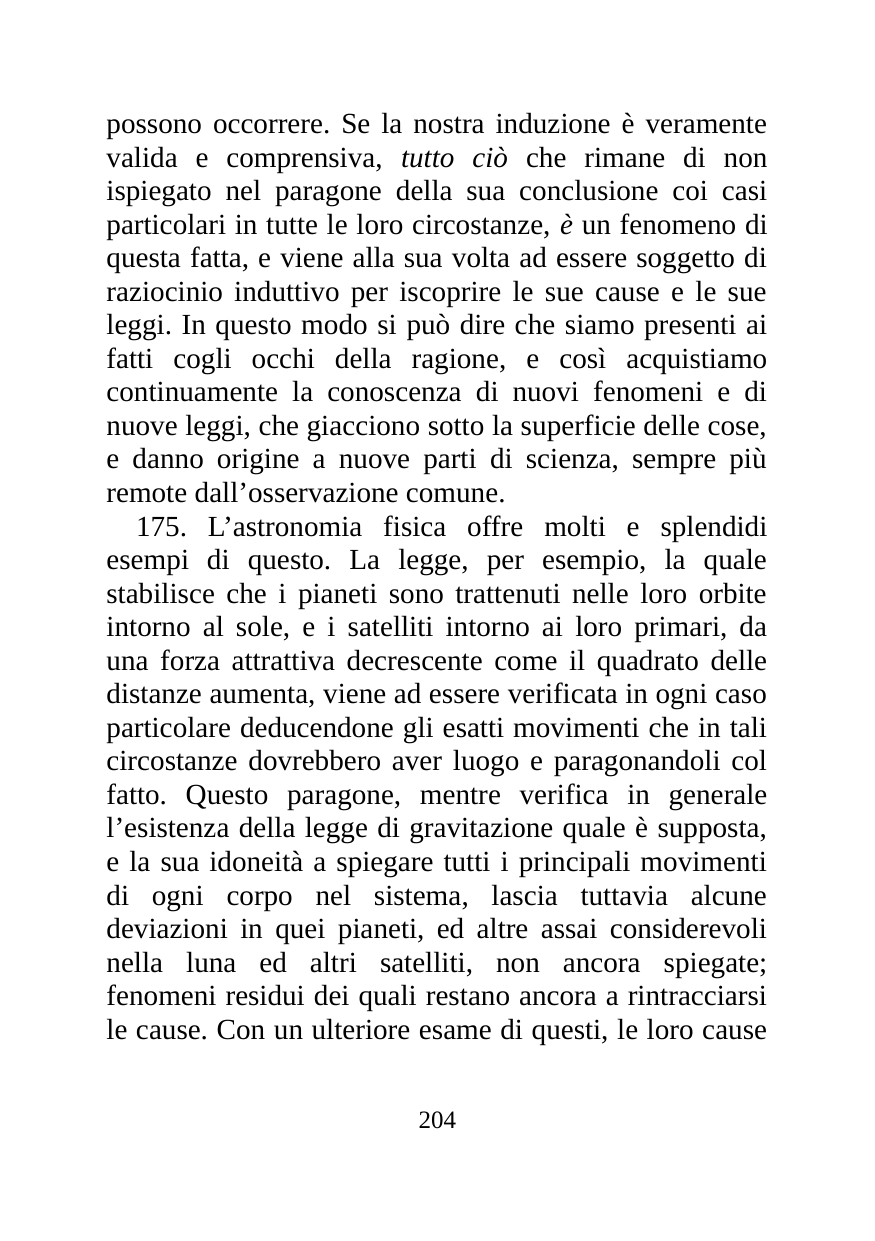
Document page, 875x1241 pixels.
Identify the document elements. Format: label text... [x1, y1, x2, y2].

text possono occorrere. Se la nostra induzione è veramente valida e comprensiva, tutto ciò che rimane di non ispiegato nel paragone della sua conclusione coi casi particolari in tutte le loro circostanze, è un fenomeno di questa fatta, e viene alla sua volta ad essere soggetto di raziocinio induttivo per iscoprire le sue cause e le sue leggi. In questo modo si può dire che siamo presenti ai fatti cogli occhi della ragione, e così acquistiamo continuamente la conoscenza di nuovi fenomeni e di nuove leggi, che giacciono sotto la superficie delle cose, e danno origine a nuove parti di scienza, sempre più remote dall’osservazione comune. [106, 106, 768, 509]
text 175. L’astronomia fisica offre molti e splendidi esempi di questo. La legge, per esempio, la quale stabilisce che i pianeti sono trattenuti nelle loro orbite intorno al sole, e i satelliti intorno ai loro primari, da una forza attrattiva decrescente come il quadrato delle distanze aumenta, viene ad essere verificata in ogni caso particolare deducendone gli esatti movimenti che in tali circostanze dovrebbero aver luogo e paragonandoli col fatto. Questo paragone, mentre verifica in generale l’esistenza della legge di gravitazione quale è supposta, e la sua idoneità a spiegare tutti i principali movimenti di ogni corpo nel sistema, lascia tuttavia alcune deviazioni in quei pianeti, ed altre assai considerevoli nella luna ed altri satelliti, non ancora spiegate; fenomeni residui dei quali restano ancora a rintracciarsi le cause. Con un ulteriore esame di questi, le loro cause [106, 509, 768, 1045]
